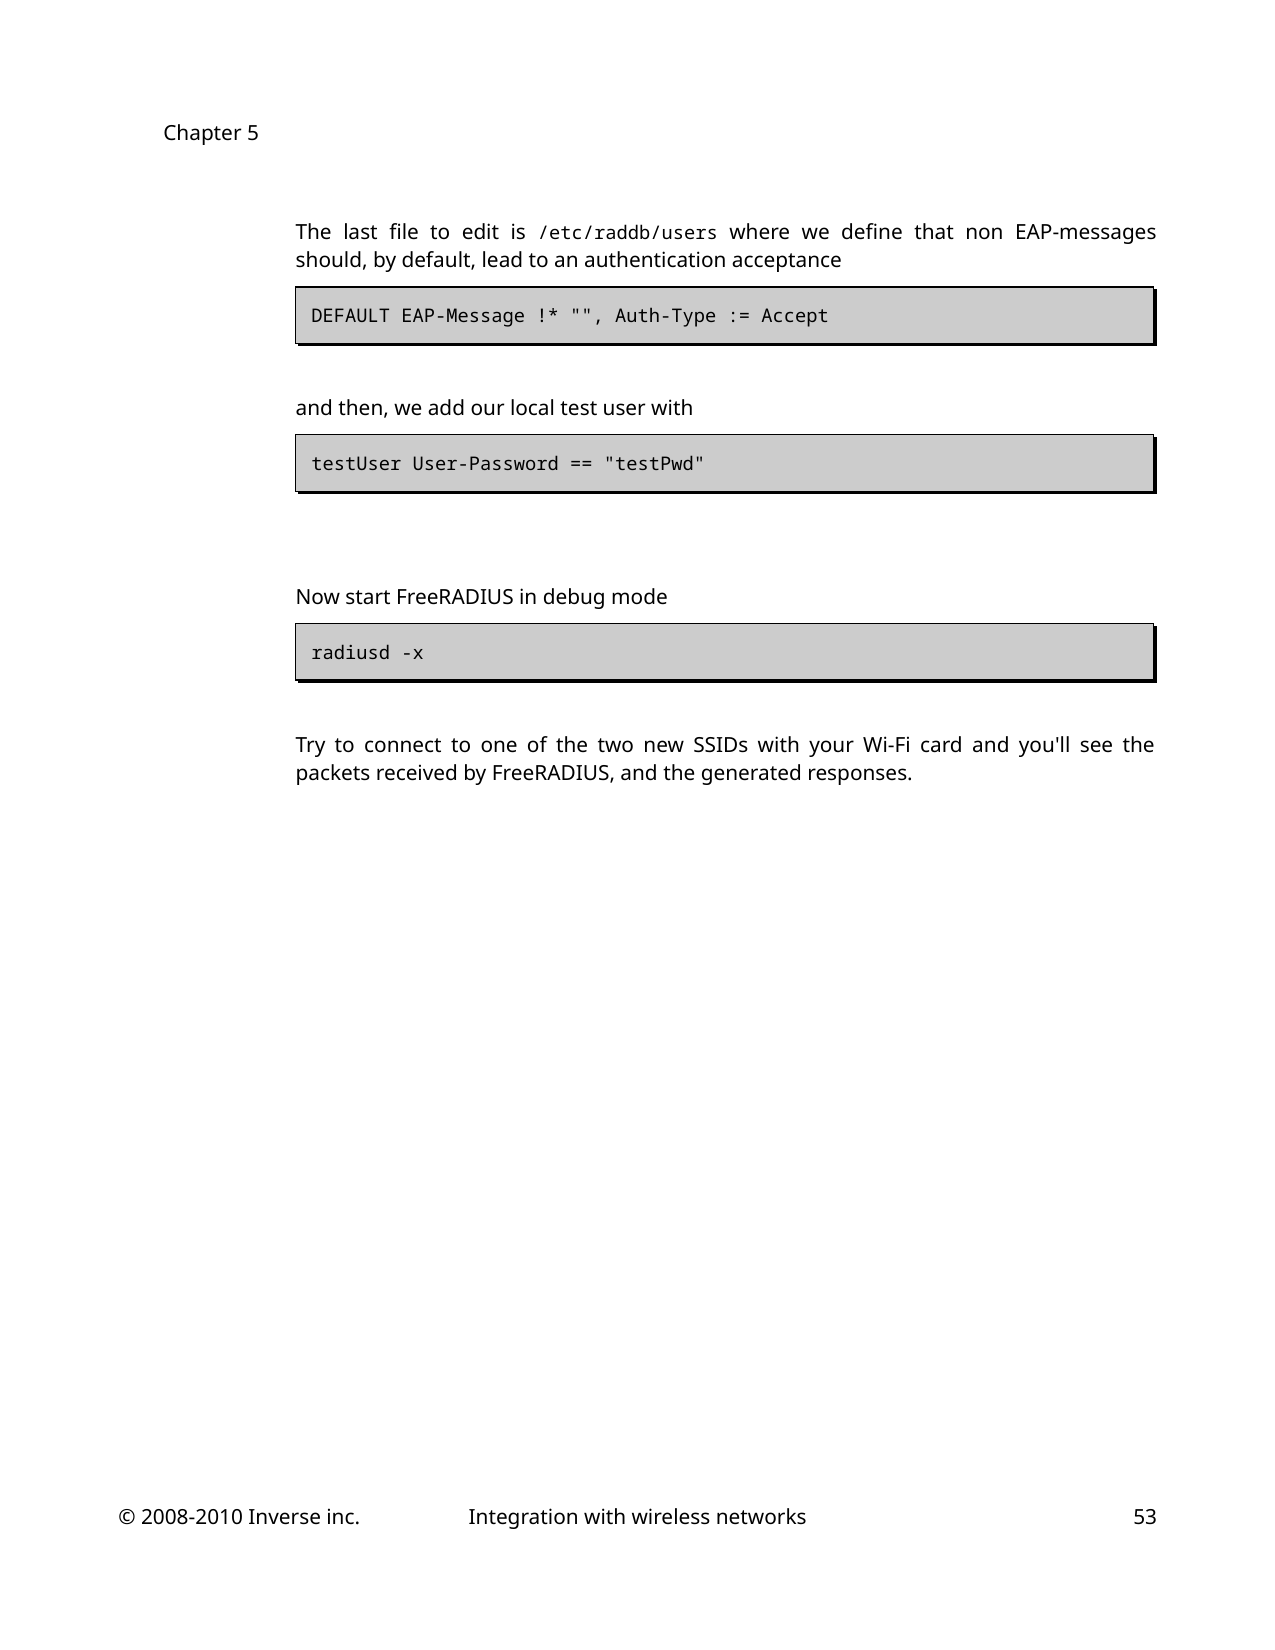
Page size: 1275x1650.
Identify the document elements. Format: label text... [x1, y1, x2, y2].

text Now start FreeRADIUS in debug mode [295, 582, 1157, 611]
text and then, we add our local test user with [295, 393, 1157, 422]
text testUser User-Password == "testPwd" [296, 435, 1153, 491]
text DEFAULT EAP-Message !* "", Auth-Type := Accept [296, 288, 1153, 343]
text radiusd -x [296, 624, 1153, 679]
text The last file to edit is /etc/raddb/users where we define that non EAP-messages should, by default, lead to an authentication acceptance [295, 217, 1157, 274]
text Try to connect to one of the two new SSIDs with your Wi-Fi card and you'll see the packets received by FreeRADIUS, and the generated responses. [295, 730, 1157, 787]
